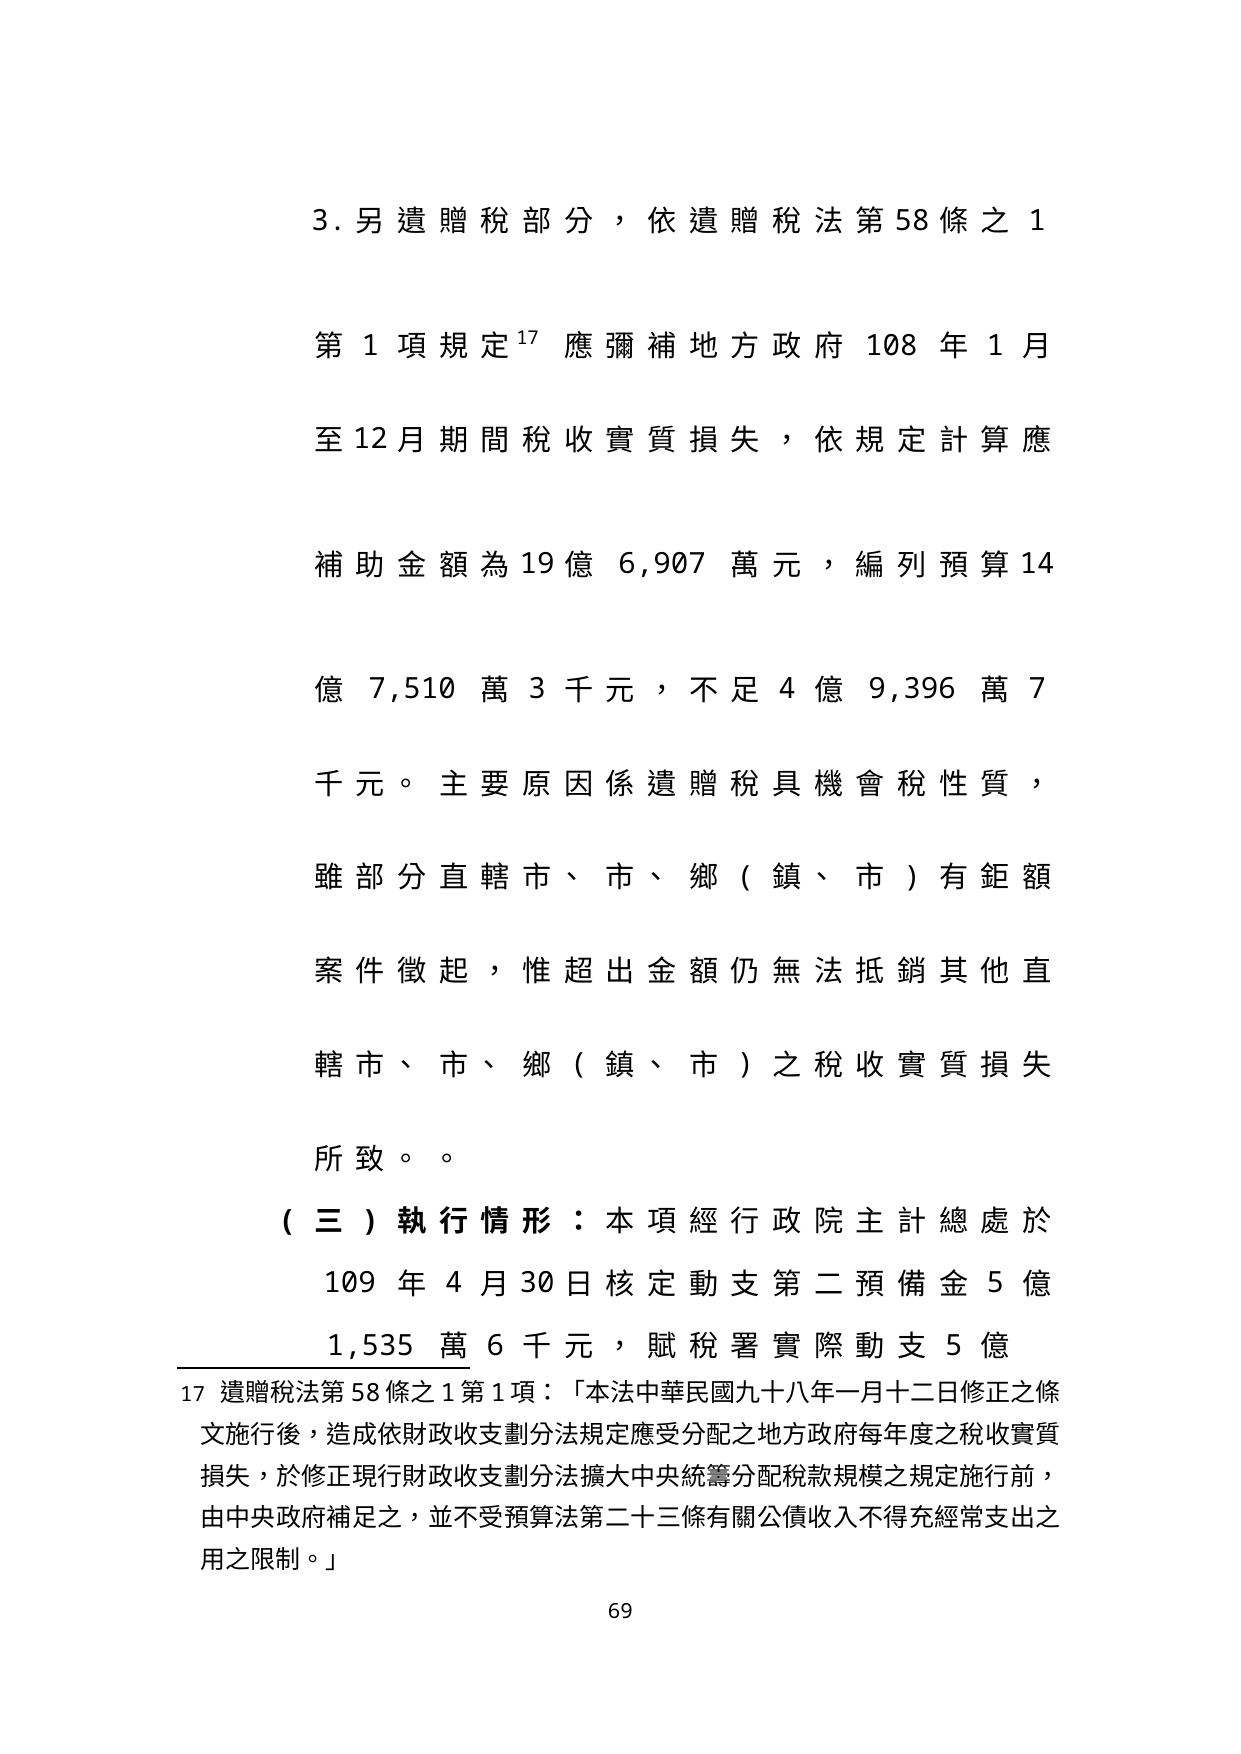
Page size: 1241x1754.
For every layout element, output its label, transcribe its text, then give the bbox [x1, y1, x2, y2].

text 遺贈稅法第58條之1第1項：「本法中華民國九十八年一月十二日修正之條文施行後，造成依財政收支劃分法規定應受分配之地方政府每年度之稅收實質損失，於修正現行財政收支劃分法擴大中央統籌分配稅款規模之規定施行前，由中央政府補足之，並不受預算法第二十三條有關公債收入不得充經常支出之用之限制。」 [180, 1368, 1063, 1577]
text 3.另遺贈稅部分，依遺贈稅法第58條之1第1項規定應彌補地方政府108年1月至12月期間稅收實質損失，依規定計算應補助金額為19億6,907萬元，編列預算14億7,510萬3千元，不足4億9,396萬7千元。主要原因係遺贈稅具機會稅性質，雖部分直轄市、市、鄉(鎮、市)有鉅額案件徵起，惟超出金額仍無法抵銷其他直轄市、市、鄉(鎮、市)之稅收實質損失所致。。 [271, 177, 1058, 1177]
text (三)執行情形：本項經行政院主計總處於109年4月30日核定動支第二預備金5億1,535萬6千元，賦稅署實際動支5億 [242, 1177, 1058, 1365]
